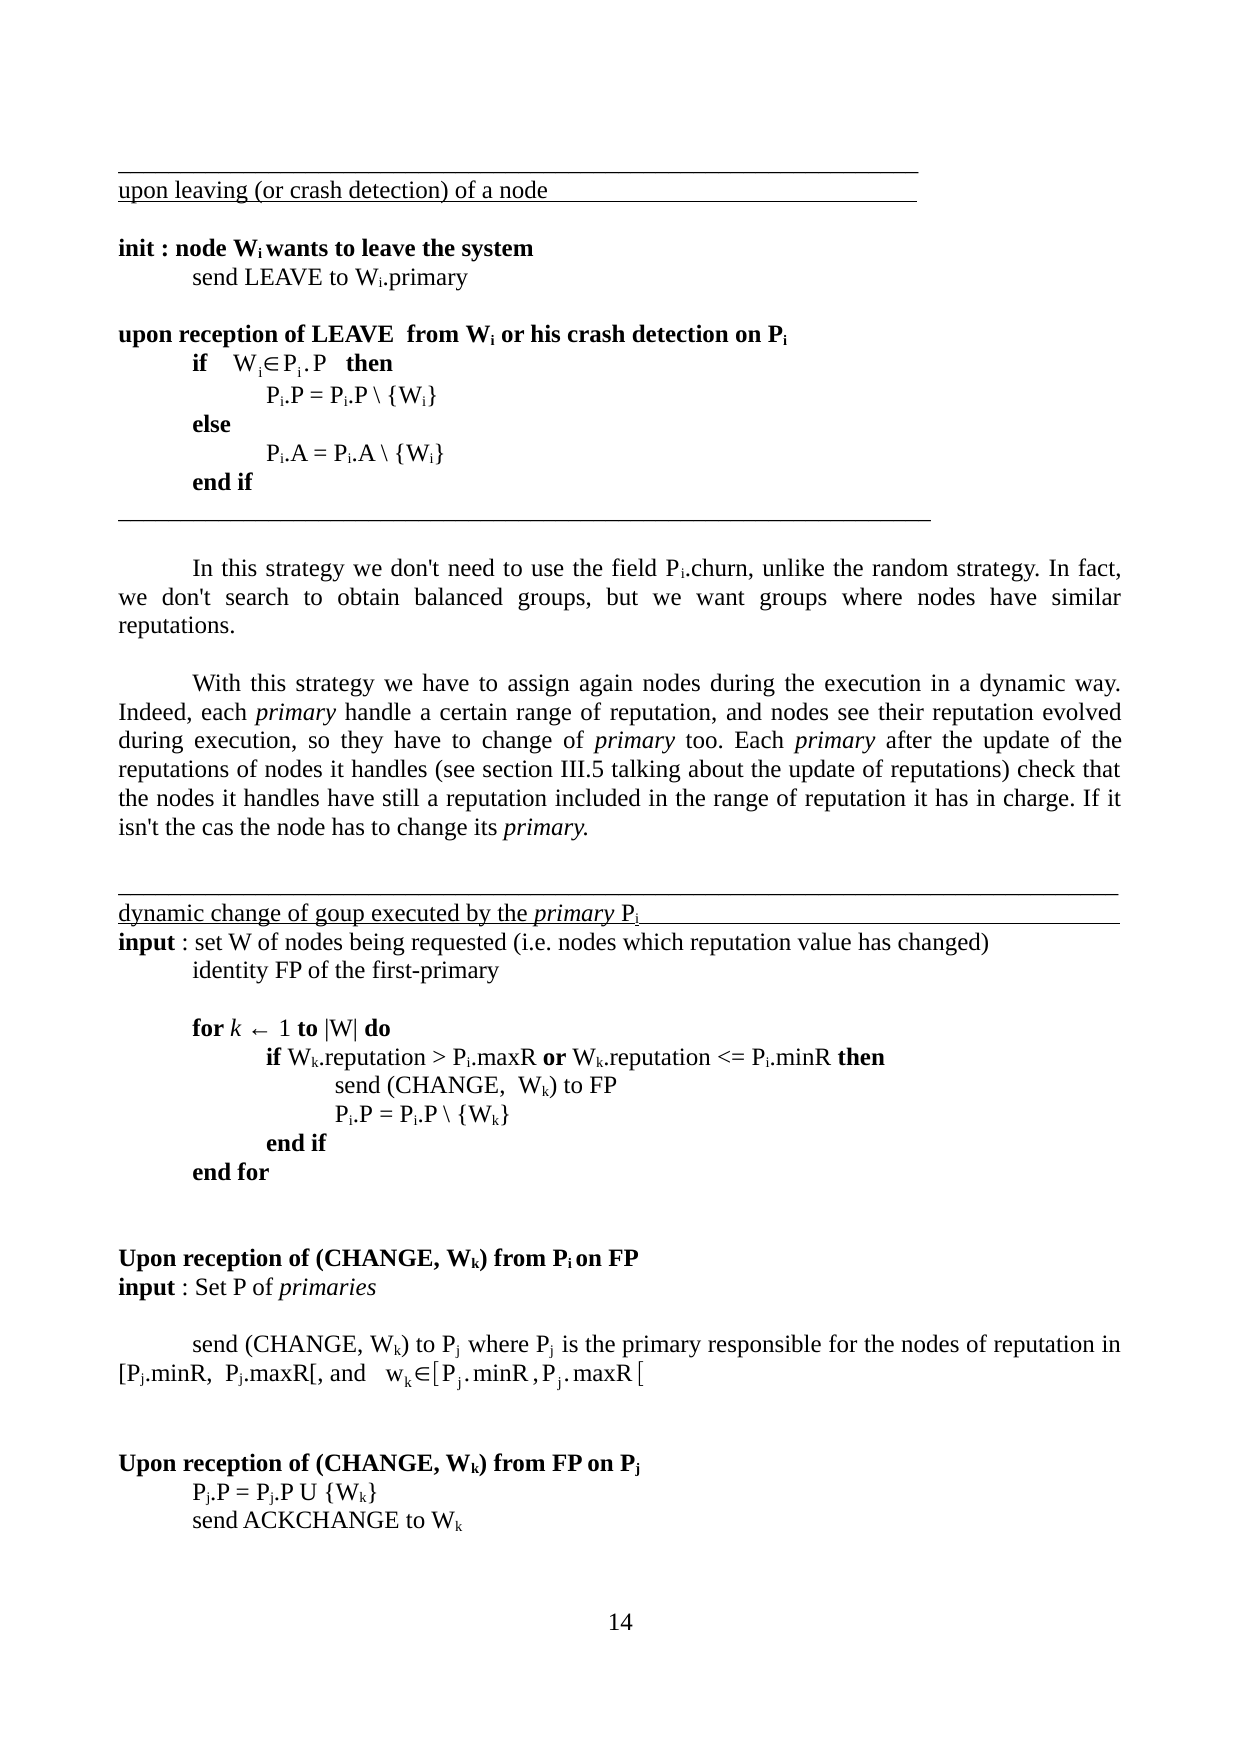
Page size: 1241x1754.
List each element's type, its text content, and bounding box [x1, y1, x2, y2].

text identity FP of the first-primary [118, 956, 1122, 984]
text if then [118, 348, 1122, 381]
text Pj.P = Pj.P U {Wk} [118, 1477, 1122, 1506]
text upon leaving (or crash detection) of a node [118, 176, 1122, 204]
text Pi.P = Pi.P \ {Wi} [118, 381, 1122, 409]
text dynamic change of goup executed by the primary Pi [118, 898, 1122, 927]
text With this strategy we have to assign again nodes during the execution in a dynamic way. Indeed, each primary handle a certain range of reputation, and nodes see their reputation evolved during execution, so they have to change of primary too. Each primary after the update of the reputations of nodes it handles (see section III.5 talking about the update of reputations) check that the nodes it handles have still a reputation included in the range of reputation it has in charge. If it isn't the cas the node has to change its primary. [118, 668, 1122, 841]
text send LEAVE to Wi.primary [118, 262, 1122, 291]
text Pi.A = Pi.A \ {Wi} [118, 438, 1122, 467]
text end if [118, 1128, 1122, 1157]
text end for [118, 1157, 1122, 1186]
text end if [118, 467, 1122, 496]
text Upon reception of (CHANGE, Wk) from Pi on FP [118, 1243, 1122, 1272]
text upon reception of LEAVE from Wi or his crash detection on Pi [118, 319, 1122, 348]
text input : set W of nodes being requested (i.e. nodes which reputation value has changed) [118, 927, 1122, 956]
text _________________________________________________________________ [118, 496, 1122, 524]
text send (CHANGE, Wk) to FP [118, 1071, 1122, 1099]
text if Wk.reputation > Pi.maxR or Wk.reputation <= Pi.minR then [118, 1042, 1122, 1071]
text Upon reception of (CHANGE, Wk) from FP on Pj [118, 1448, 1122, 1477]
text input : Set P of primaries [118, 1272, 1122, 1301]
text ________________________________________________________________________________ [118, 869, 1122, 898]
text ________________________________________________________________ [118, 147, 1122, 176]
text send ACKCHANGE to Wk [118, 1506, 1122, 1534]
text send (CHANGE, Wk) to Pj where Pj is the primary responsible for the nodes of reputation in [Pj.minR, Pj.maxR[, and [118, 1329, 1122, 1391]
text In this strategy we don't need to use the field Pi.churn, unlike the random strategy. In fact, we don't search to obtain balanced groups, but we want groups where nodes have similar reputations. [118, 553, 1122, 639]
text Pi.P = Pi.P \ {Wk} [118, 1099, 1122, 1128]
text for k ← 1 to |W| do [118, 1013, 1122, 1042]
text else [118, 409, 1122, 438]
text init : node Wi wants to leave the system [118, 233, 1122, 262]
